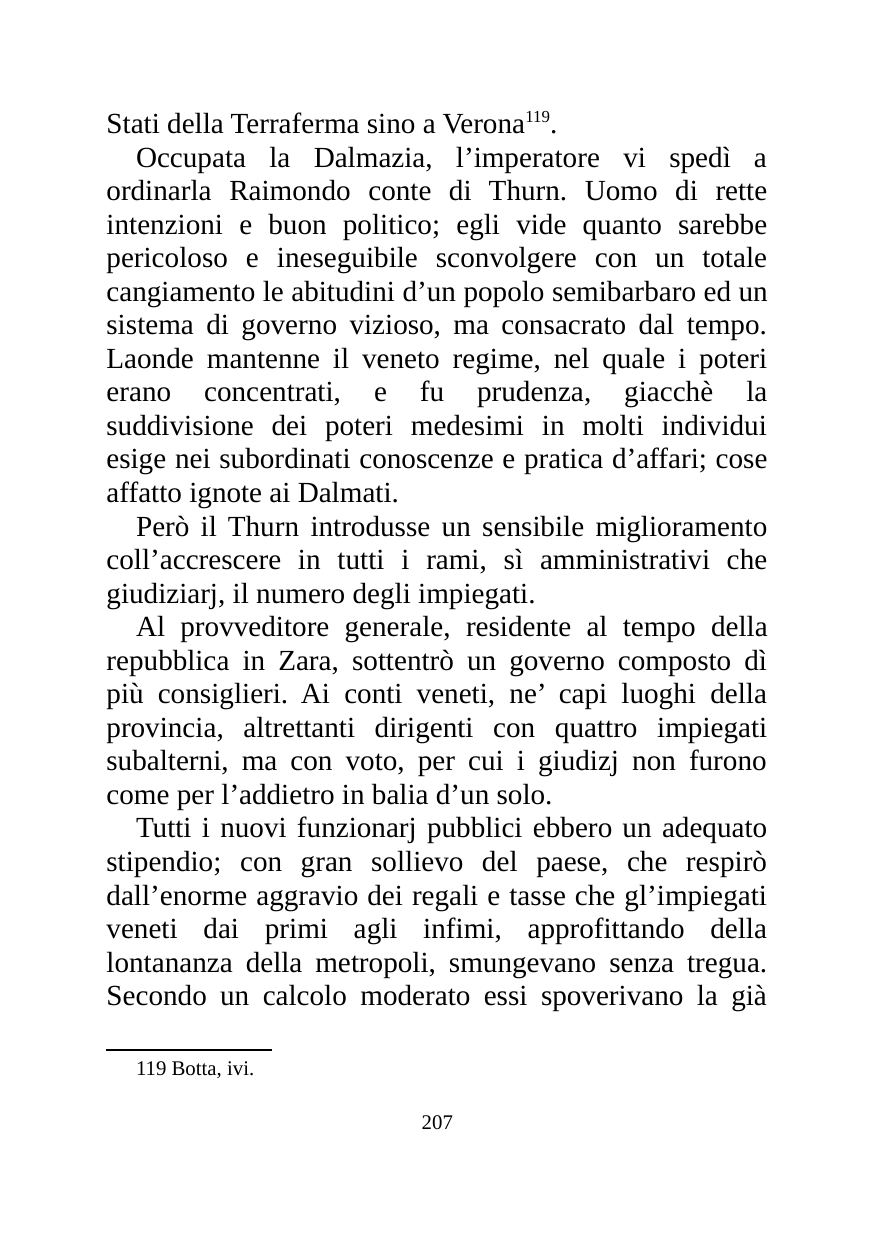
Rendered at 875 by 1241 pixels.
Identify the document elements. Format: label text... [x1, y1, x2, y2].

text Però il Thurn introdusse un sensibile miglioramento coll’accrescere in tutti i rami, sì amministrativi che giudiziarj, il numero degli impiegati. [106, 509, 768, 609]
text Al provveditore generale, residente al tempo della repubblica in Zara, sottentrò un governo composto dì più consiglieri. Ai conti veneti, ne’ capi luoghi della provincia, altrettanti dirigenti con quattro impiegati subalterni, ma con voto, per cui i giudizj non furono come per l’addietro in balia d’un solo. [106, 609, 768, 811]
text Tutti i nuovi funzionarj pubblici ebbero un adequato stipendio; con gran sollievo del paese, che respirò dall’enorme aggravio dei regali e tasse che gl’impiegati veneti dai primi agli infimi, approfittando della lontananza della metropoli, smungevano senza tregua. Secondo un calcolo moderato essi spoverivano la già [106, 811, 768, 1012]
text Botta, ivi. [106, 1056, 768, 1080]
text Occupata la Dalmazia, l’imperatore vi spedì a ordinarla Raimondo conte di Thurn. Uomo di rette intenzioni e buon politico; egli vide quanto sarebbe pericoloso e ineseguibile sconvolgere con un totale cangiamento le abitudini d’un popolo semibarbaro ed un sistema di governo vizioso, ma consacrato dal tempo. Laonde mantenne il veneto regime, nel quale i poteri erano concentrati, e fu prudenza, giacchè la suddivisione dei poteri medesimi in molti individui esige nei subordinati conoscenze e pratica d’affari; cose affatto ignote ai Dalmati. [106, 140, 768, 509]
text Stati della Terraferma sino a Verona. [106, 106, 768, 140]
